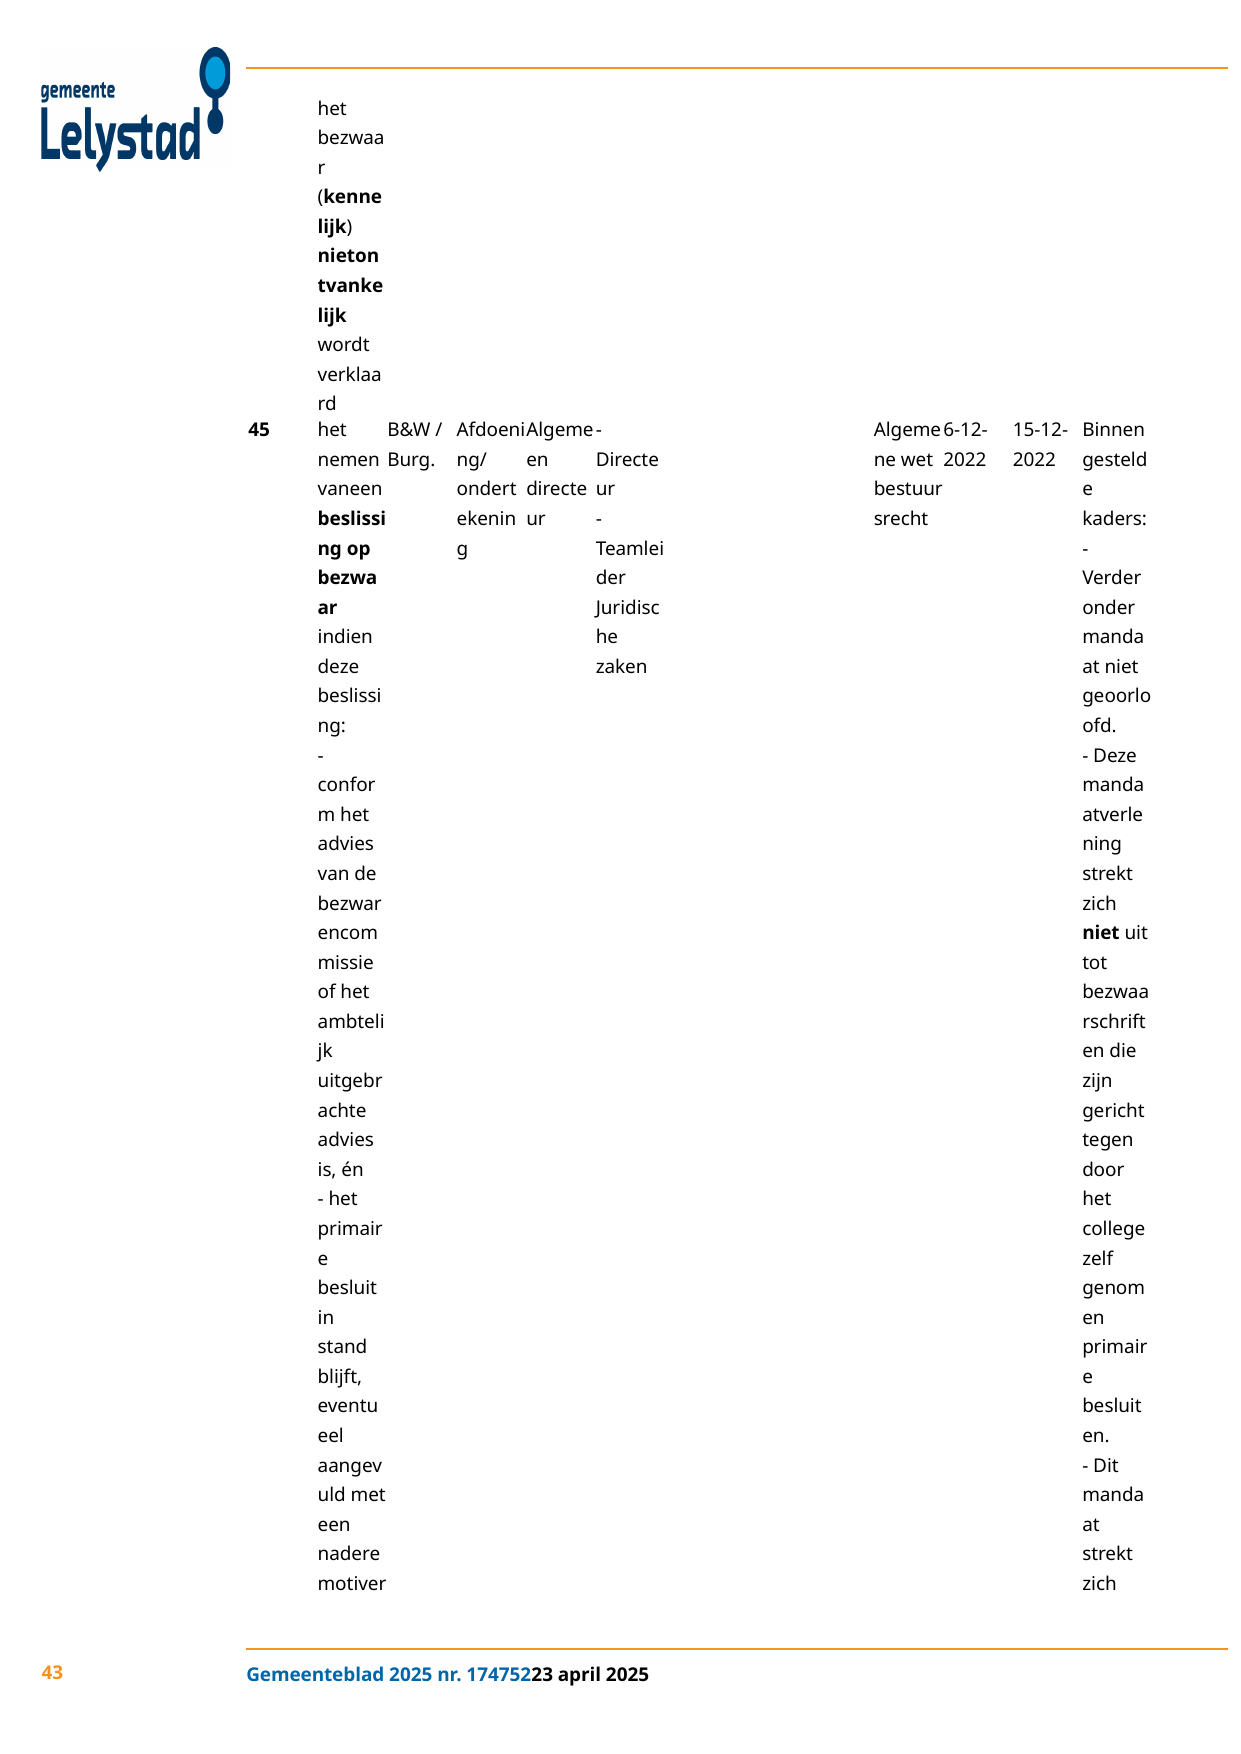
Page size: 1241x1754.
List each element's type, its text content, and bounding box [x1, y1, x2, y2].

picture [41, 47, 231, 172]
table_cell [735, 416, 804, 1596]
table_cell [526, 95, 596, 416]
table_cell [874, 95, 943, 416]
table_cell Algemeen directeur [526, 416, 596, 1596]
table_cell [665, 95, 734, 416]
table_cell [1082, 95, 1152, 416]
table_cell 6-12-2022 [943, 416, 1013, 1596]
table_cell [456, 95, 526, 416]
table_cell B&W / Burg. [387, 416, 456, 1596]
table_cell [1013, 95, 1082, 416]
table_cell [804, 416, 873, 1596]
table_cell [735, 95, 804, 416]
table_cell 15-12-2022 [1013, 416, 1082, 1596]
table_cell het bezwaar (kennelijk) nietontvankelijk wordt verklaard [318, 95, 387, 416]
table_cell Afdoening/ondertekening [456, 416, 526, 1596]
table_cell - Directeur - Teamleider Juridische zaken [596, 416, 665, 1596]
table_cell [943, 95, 1013, 416]
table_cell [804, 95, 873, 416]
table_cell Binnen gestelde kaders: - Verder ondermandaat niet geoorloofd. - Deze mandaatverlening strekt zich niet uit tot bezwaarschriften die zijn gericht tegen door het college zelf genomen primaire besluiten. - Dit mandaat strekt zich [1082, 416, 1152, 1596]
table_cell het nemen vaneen beslissing op bezwaar indien deze beslissing: - conform het advies van de bezwarencommissie of het ambtelijk uitgebrachte advies is, én - het primaire besluit in stand blijft, eventueel aangevuld met een nadere motiver [318, 416, 387, 1596]
table_cell 45 [248, 416, 317, 1596]
table_cell [248, 95, 317, 416]
table_cell [387, 95, 456, 416]
table_cell Algemene wet bestuursrecht [874, 416, 943, 1596]
table_cell [596, 95, 665, 416]
table_cell [665, 416, 734, 1596]
